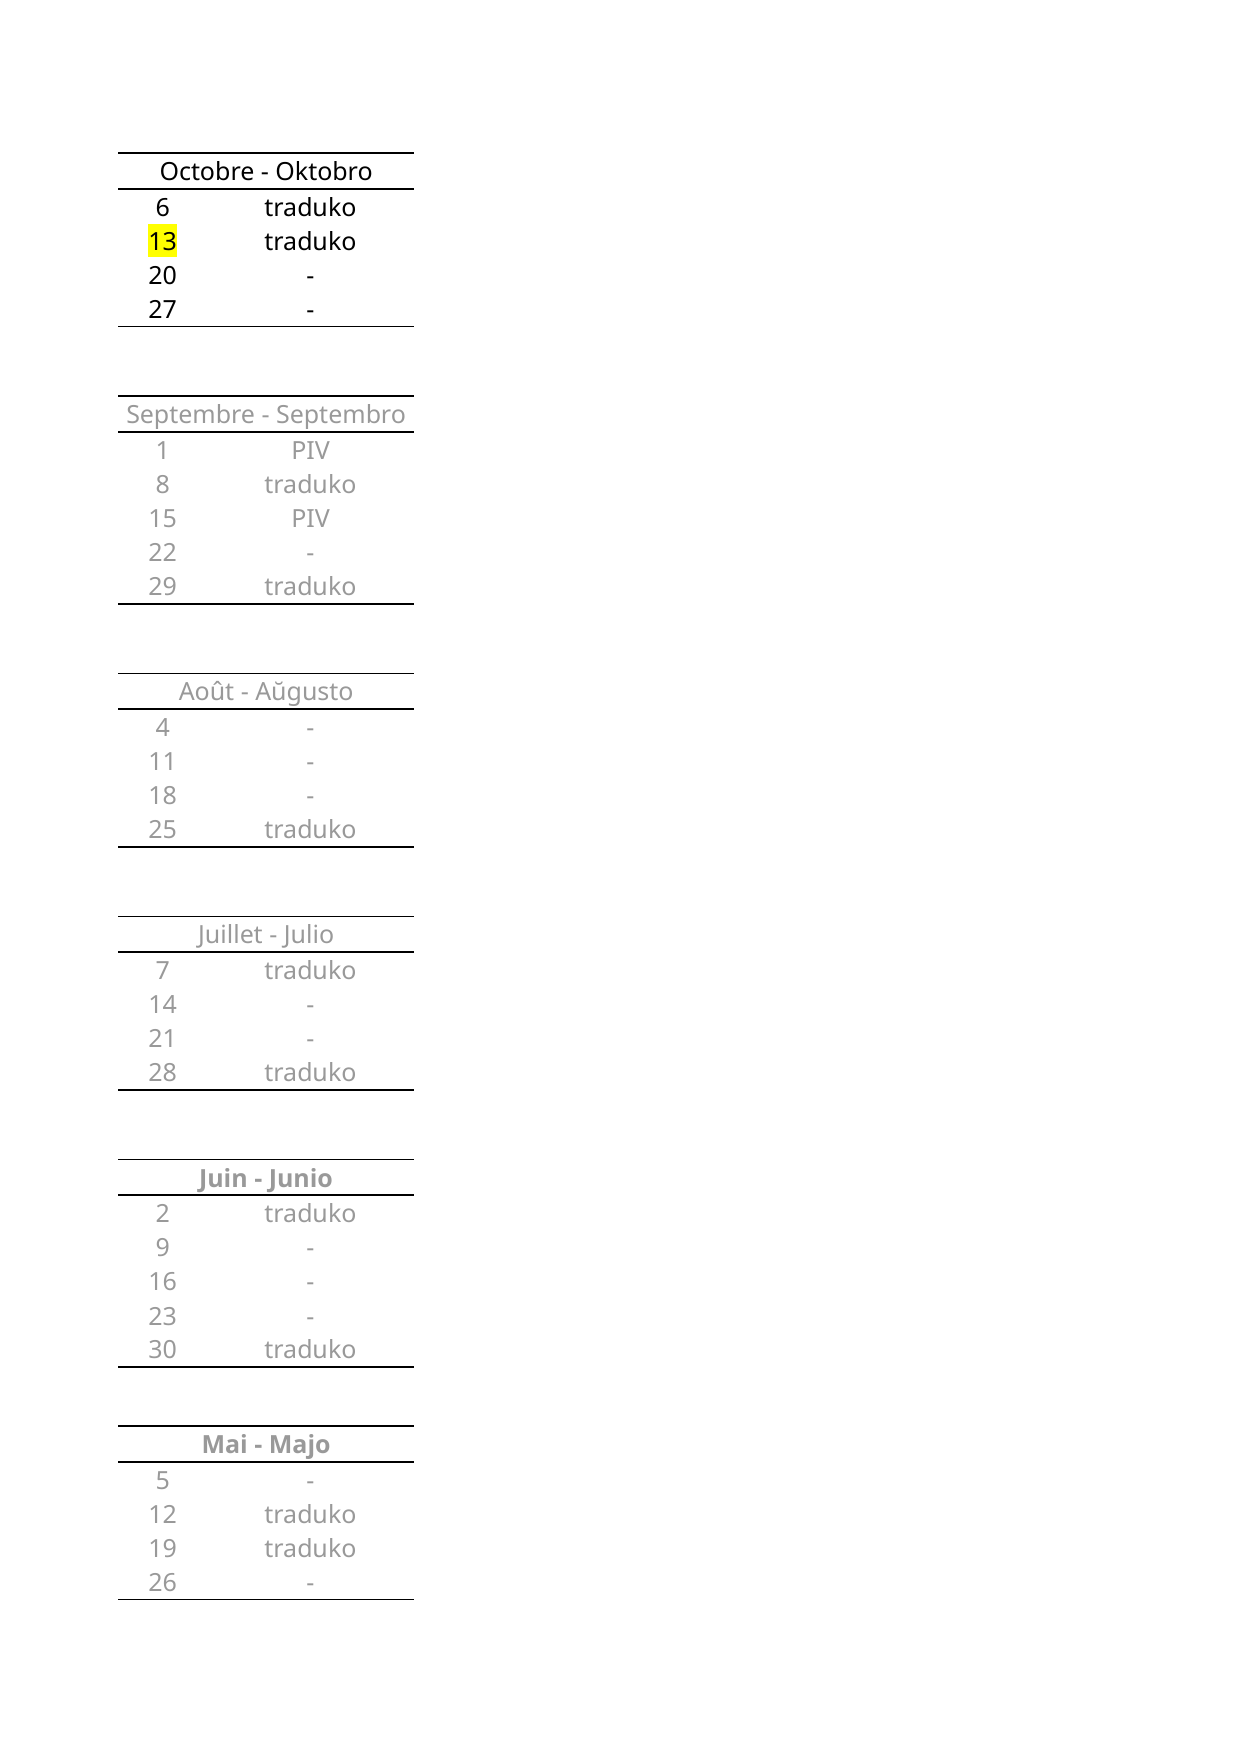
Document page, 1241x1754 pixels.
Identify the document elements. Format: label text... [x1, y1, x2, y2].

table_cell - [207, 1463, 414, 1497]
table_cell - [207, 292, 414, 326]
table_cell traduko [207, 1196, 414, 1230]
table_cell 28 [118, 1055, 207, 1089]
table_cell 18 [118, 778, 207, 812]
table_cell 19 [118, 1531, 207, 1565]
table_cell traduko [207, 190, 414, 223]
table_cell traduko [207, 1497, 414, 1531]
table_cell traduko [207, 569, 414, 603]
table_cell 12 [118, 1497, 207, 1531]
table_cell 13 [118, 224, 207, 257]
table_cell PIV [207, 501, 414, 535]
table_cell - [207, 744, 414, 778]
table_header Octobre - Oktobro [118, 154, 414, 188]
table_cell 22 [118, 535, 207, 569]
table_header Juillet - Julio [118, 917, 414, 951]
table_cell traduko [207, 1531, 414, 1565]
table_header Mai - Majo [118, 1427, 414, 1461]
table_cell 1 [118, 433, 207, 467]
table_cell 26 [118, 1565, 207, 1599]
table_cell traduko [207, 953, 414, 987]
table_cell 25 [118, 812, 207, 846]
table_cell - [207, 710, 414, 744]
table_header Juin - Junio [118, 1160, 414, 1194]
table_cell - [207, 1565, 414, 1599]
table_cell 29 [118, 569, 207, 603]
table_cell traduko [207, 812, 414, 846]
table_cell 30 [118, 1332, 207, 1366]
table_cell - [207, 1230, 414, 1264]
table_cell - [207, 1264, 414, 1298]
table_cell 5 [118, 1463, 207, 1497]
table_cell 15 [118, 501, 207, 535]
table_cell - [207, 987, 414, 1021]
table_cell 21 [118, 1021, 207, 1055]
table_cell 6 [118, 190, 207, 223]
table_cell 20 [118, 258, 207, 292]
table_cell traduko [207, 1055, 414, 1089]
table_cell traduko [207, 1332, 414, 1366]
table_cell - [207, 778, 414, 812]
table_cell 9 [118, 1230, 207, 1264]
table_cell 14 [118, 987, 207, 1021]
table_cell 4 [118, 710, 207, 744]
table_header Septembre - Septembro [118, 397, 414, 431]
table_cell - [207, 1298, 414, 1332]
table_cell 7 [118, 953, 207, 987]
table_cell 2 [118, 1196, 207, 1230]
table_cell PIV [207, 433, 414, 467]
table_cell 11 [118, 744, 207, 778]
table_cell - [207, 258, 414, 292]
table_cell traduko [207, 224, 414, 257]
table_cell - [207, 1021, 414, 1055]
table_cell 8 [118, 467, 207, 501]
table_cell 27 [118, 292, 207, 326]
table_cell 16 [118, 1264, 207, 1298]
table_header Août - Aŭgusto [118, 674, 414, 708]
table_cell 23 [118, 1298, 207, 1332]
table_cell traduko [207, 467, 414, 501]
table_cell - [207, 535, 414, 569]
